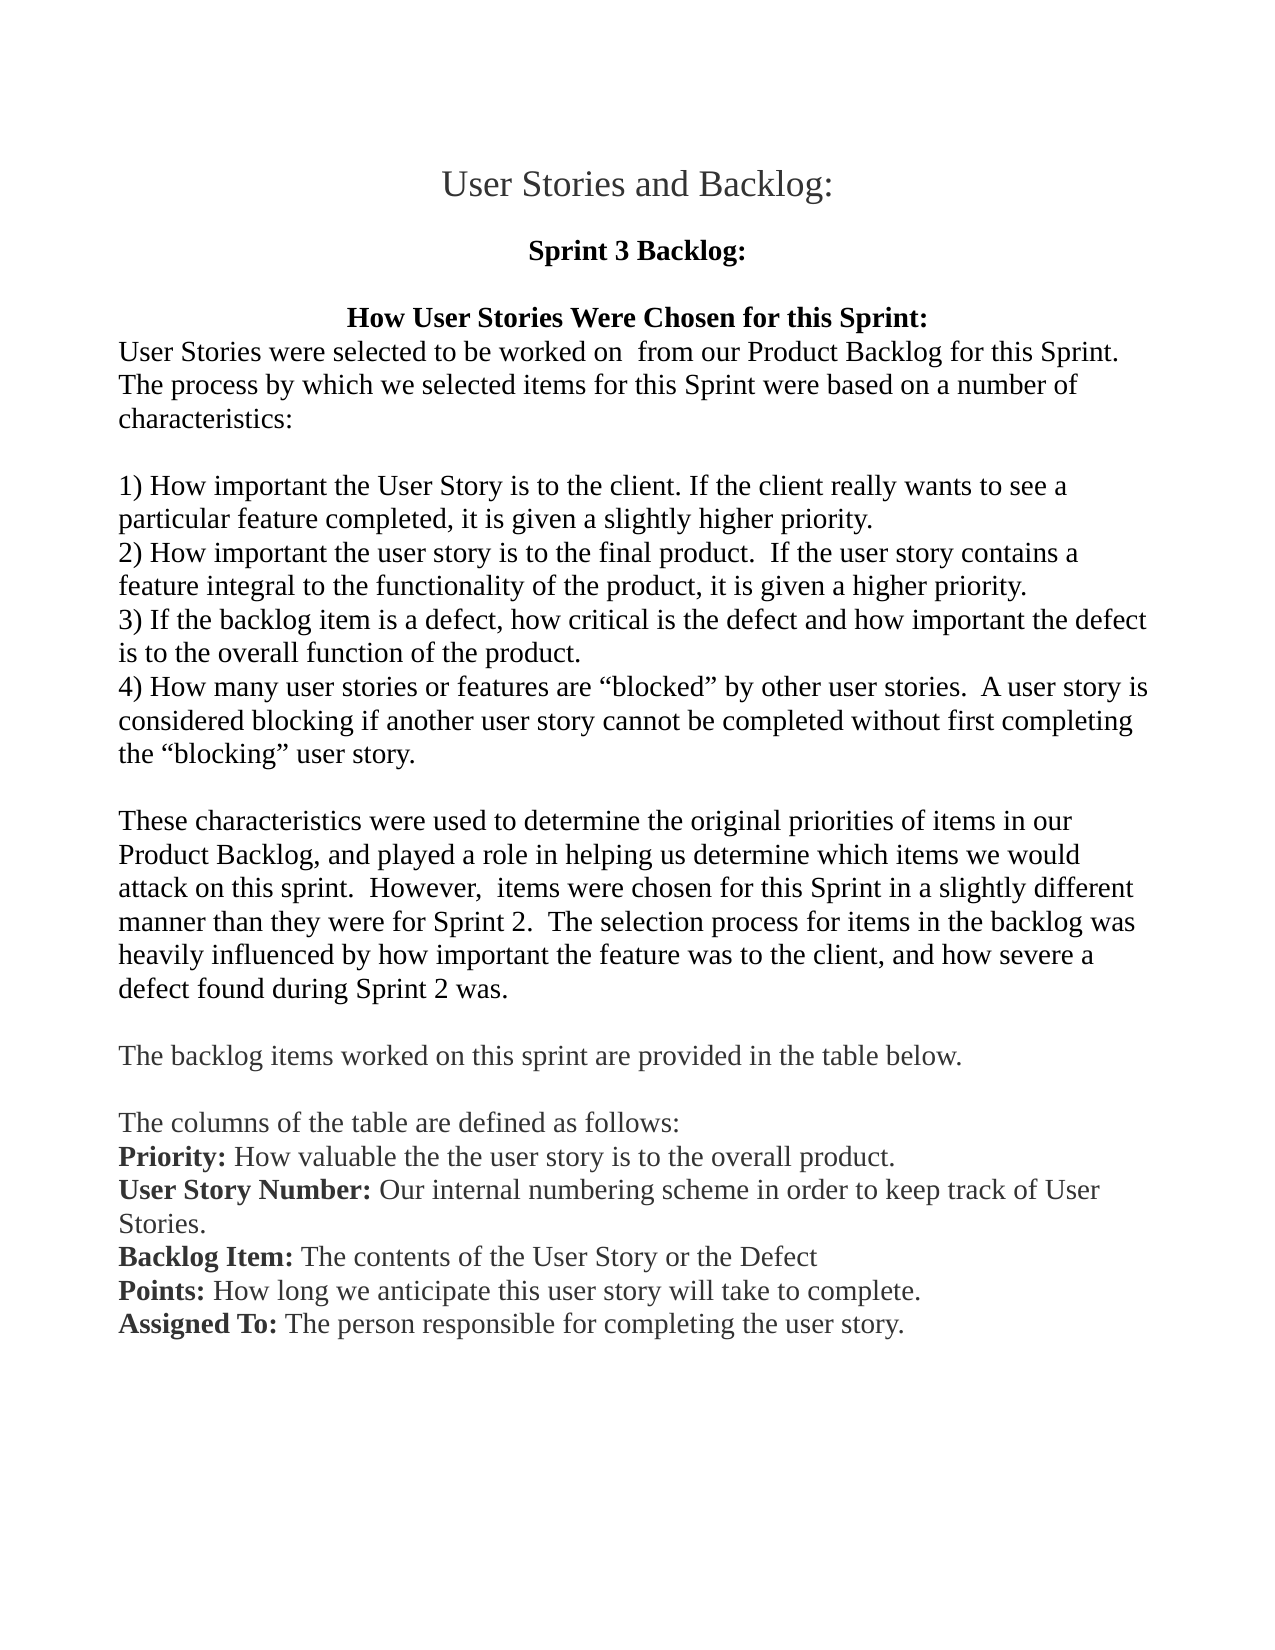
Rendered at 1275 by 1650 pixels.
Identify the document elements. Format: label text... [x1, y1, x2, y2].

text The backlog items worked on this sprint are provided in the table below. [118, 1038, 1157, 1072]
text Points: How long we anticipate this user story will take to complete. [118, 1273, 1157, 1306]
text User Stories and Backlog: [118, 161, 1157, 204]
text Priority: How valuable the the user story is to the overall product. [118, 1139, 1157, 1172]
text How User Stories Were Chosen for this Sprint: [118, 300, 1157, 334]
text These characteristics were used to determine the original priorities of items in our Product Backlog, and played a role in helping us determine which items we would attack on this sprint. However, items were chosen for this Sprint in a slightly different manner than they were for Sprint 2. The selection process for items in the backlog was heavily influenced by how important the feature was to the client, and how severe a defect found during Sprint 2 was. [118, 803, 1157, 1004]
text Sprint 3 Backlog: [118, 233, 1157, 267]
text 1) How important the User Story is to the client. If the client really wants to see a particular feature completed, it is given a slightly higher priority. [118, 468, 1157, 535]
text User Story Number: Our internal numbering scheme in order to keep track of User Stories. [118, 1172, 1157, 1239]
text The columns of the table are defined as follows: [118, 1105, 1157, 1139]
text 3) If the backlog item is a defect, how critical is the defect and how important the defect is to the overall function of the product. [118, 602, 1157, 669]
text User Stories were selected to be worked on from our Product Backlog for this Sprint. The process by which we selected items for this Sprint were based on a number of characteristics: [118, 334, 1157, 434]
text 2) How important the user story is to the final product. If the user story contains a feature integral to the functionality of the product, it is given a higher priority. [118, 535, 1157, 602]
text Assigned To: The person responsible for completing the user story. [118, 1306, 1157, 1340]
text Backlog Item: The contents of the User Story or the Defect [118, 1239, 1157, 1273]
text 4) How many user stories or features are “blocked” by other user stories. A user story is considered blocking if another user story cannot be completed without first completing the “blocking” user story. [118, 669, 1157, 770]
